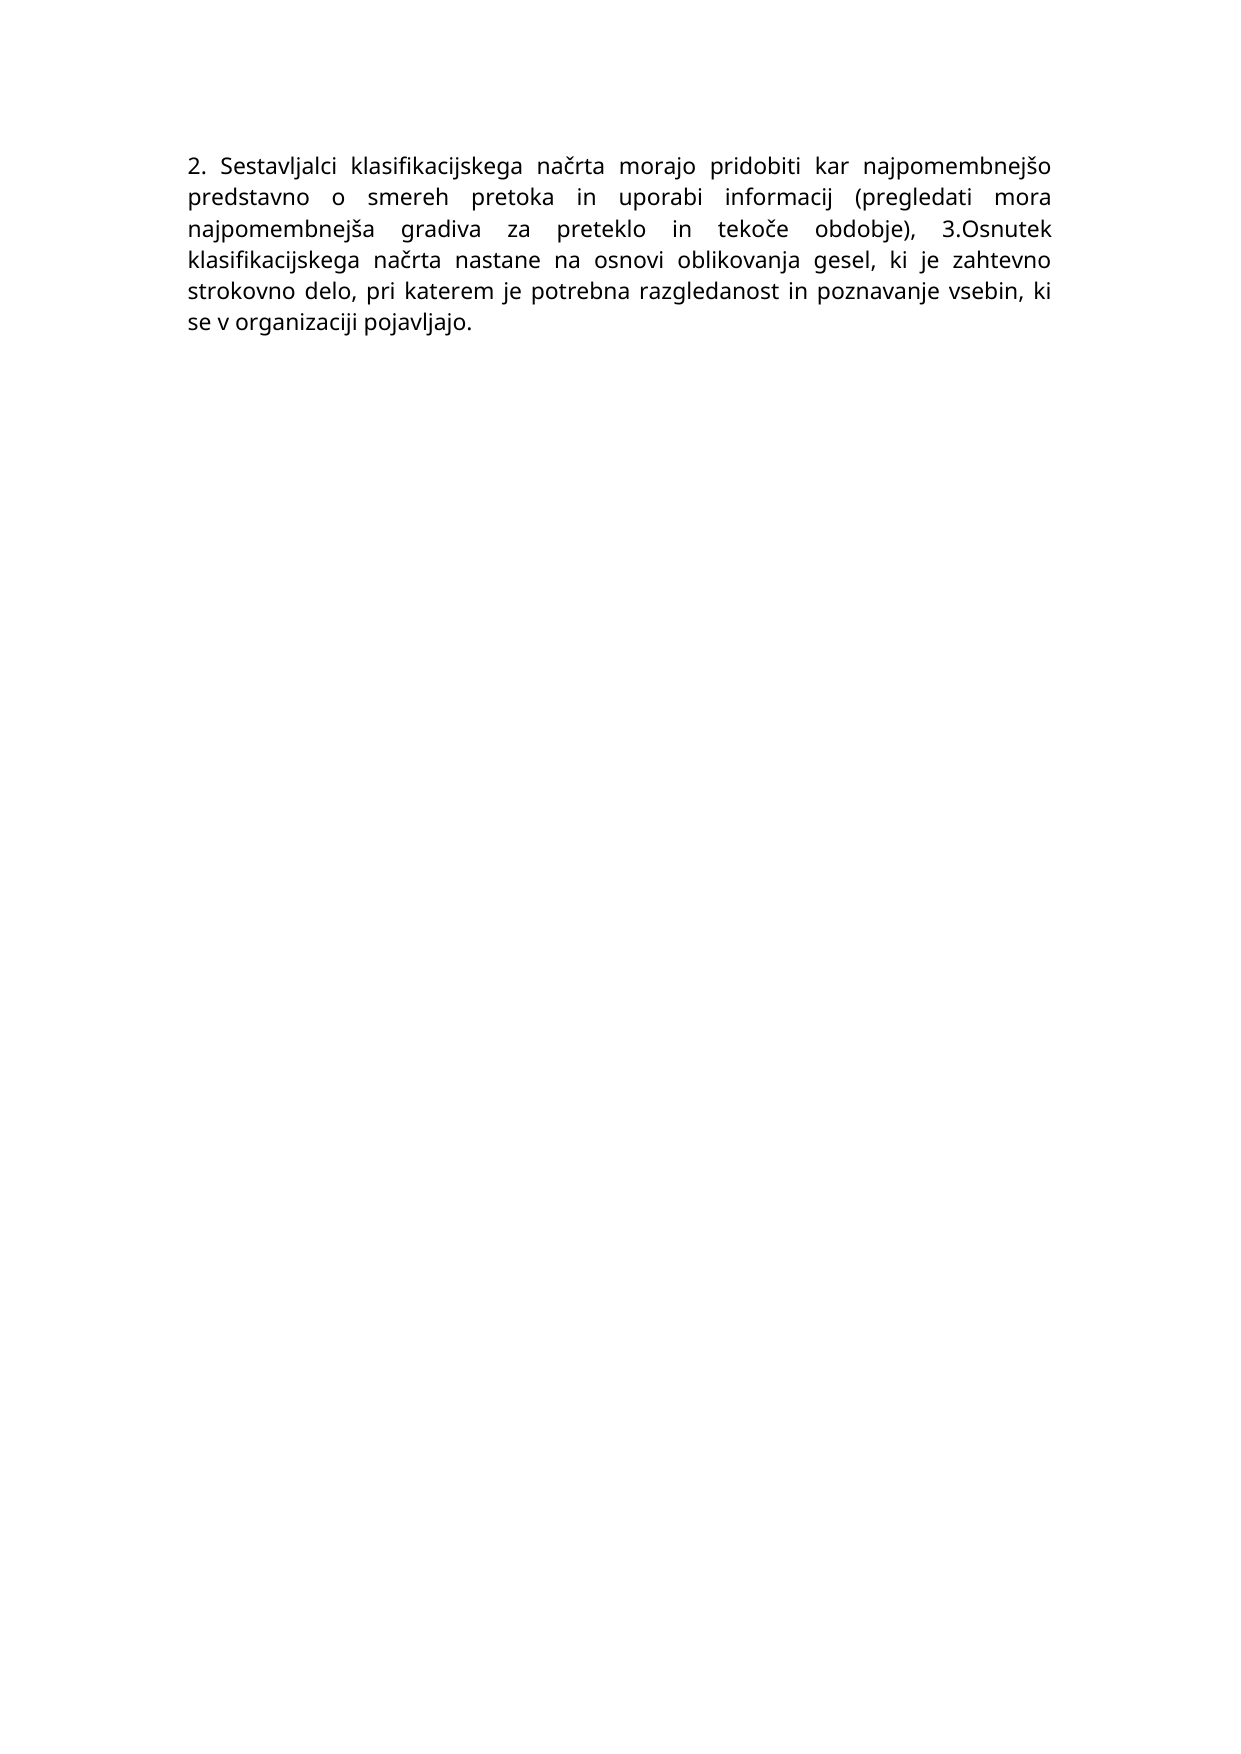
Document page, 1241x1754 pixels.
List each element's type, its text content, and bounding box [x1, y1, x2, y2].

text 2. Sestavljalci klasifikacijskega načrta morajo pridobiti kar najpomembnejšo predstavno o smereh pretoka in uporabi informacij (pregledati mora najpomembnejša gradiva za preteklo in tekoče obdobje), 3.Osnutek klasifikacijskega načrta nastane na osnovi oblikovanja gesel, ki je zahtevno strokovno delo, pri katerem je potrebna razgledanost in poznavanje vsebin, ki se v organizaciji pojavljajo. [187, 150, 1053, 337]
